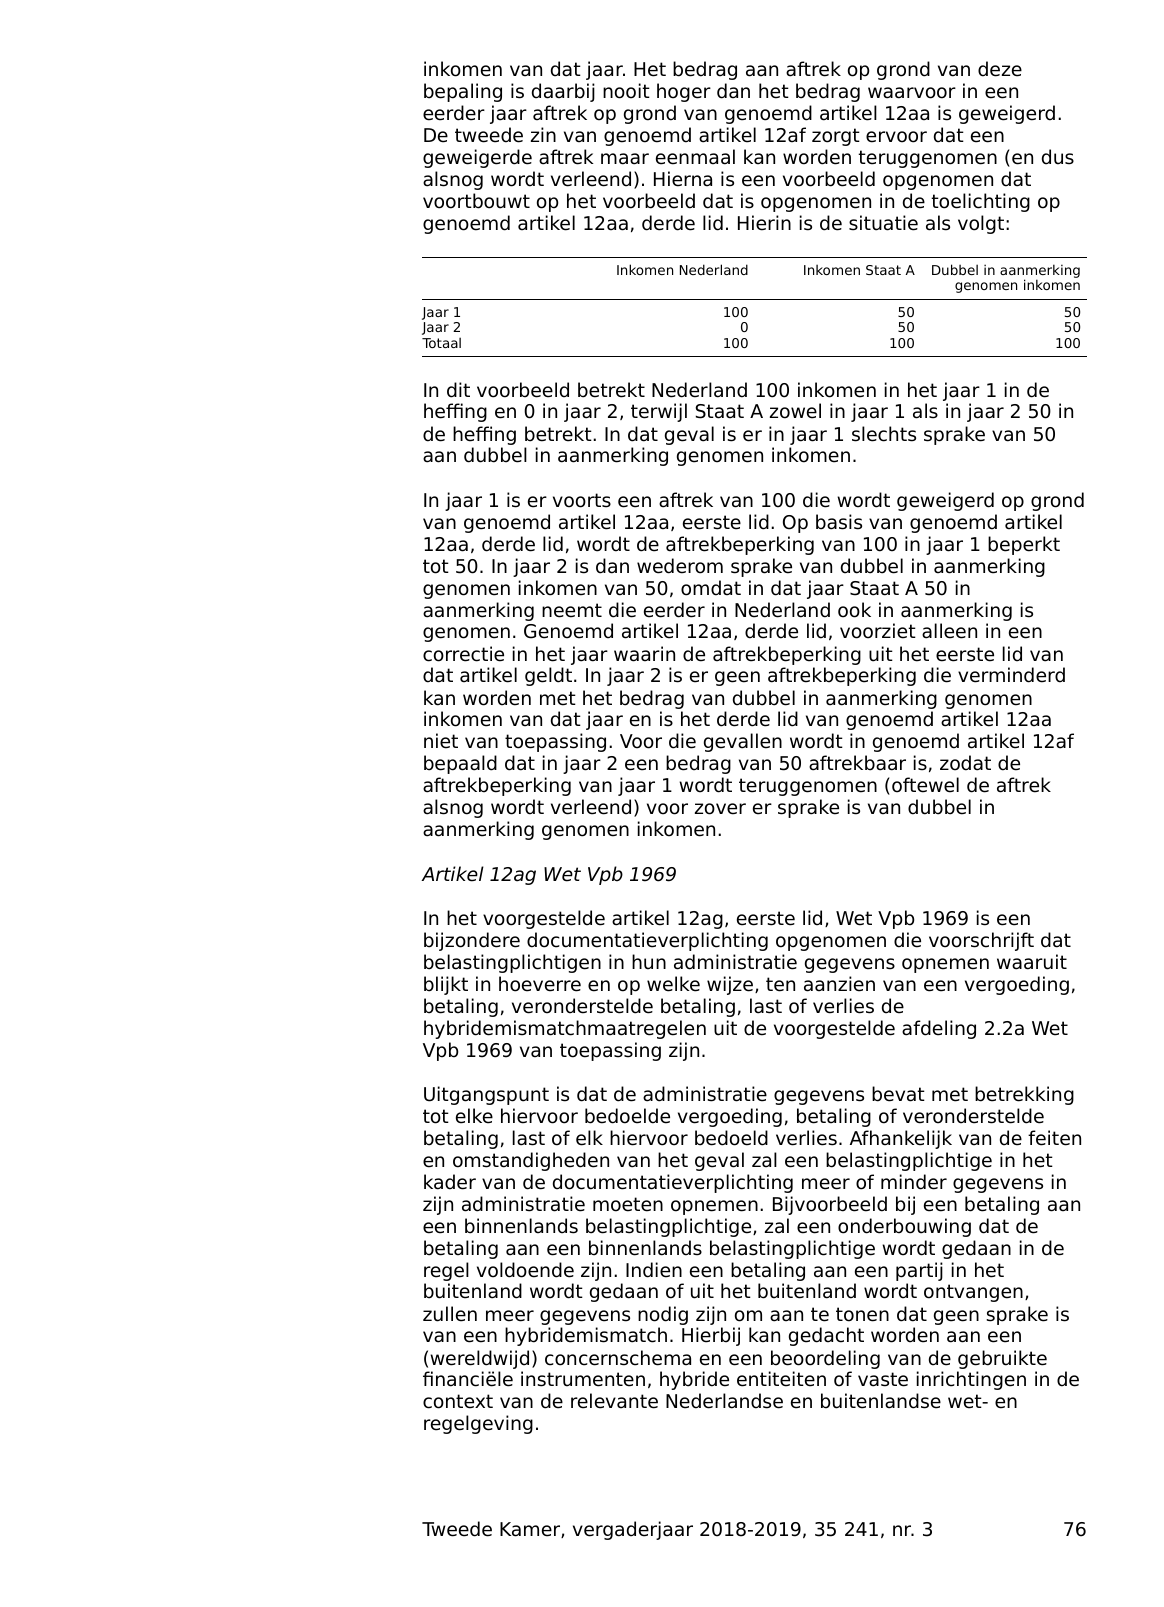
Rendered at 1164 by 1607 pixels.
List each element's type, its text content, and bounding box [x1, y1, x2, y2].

table_cell Jaar 1 [422, 300, 588, 320]
table_cell Jaar 2 [422, 320, 588, 336]
table_cell 100 [588, 300, 754, 320]
table_cell 100 [588, 336, 754, 356]
table_cell 50 [921, 300, 1087, 320]
table_cell 50 [921, 320, 1087, 336]
table_cell 50 [754, 320, 921, 336]
subtitle Artikel 12ag Wet Vpb 1969 [422, 863, 1087, 885]
table_cell Totaal [422, 336, 588, 356]
text inkomen van dat jaar. Het bedrag aan aftrek op grond van deze bepaling is daarbij nooit hoger dan het bedrag waarvoor in een eerder jaar aftrek op grond van genoemd artikel 12aa is geweigerd. De tweede zin van genoemd artikel 12af zorgt ervoor dat een geweigerde aftrek maar eenmaal kan worden teruggenomen (en dus alsnog wordt verleend). Hierna is een voorbeeld opgenomen dat voortbouwt op het voorbeeld dat is opgenomen in de toelichting op genoemd artikel 12aa, derde lid. Hierin is de situatie als volgt: [422, 59, 1087, 235]
table_cell 100 [754, 336, 921, 356]
table_cell 0 [588, 320, 754, 336]
table_header [422, 258, 588, 299]
text In het voorgestelde artikel 12ag, eerste lid, Wet Vpb 1969 is een bijzondere documentatieverplichting opgenomen die voorschrijft dat belastingplichtigen in hun administratie gegevens opnemen waaruit blijkt in hoeverre en op welke wijze, ten aanzien van een vergoeding, betaling, veronderstelde betaling, last of verlies de hybridemismatchmaatregelen uit de voorgestelde afdeling 2.2a Wet Vpb 1969 van toepassing zijn. [422, 908, 1087, 1061]
table_cell 100 [921, 336, 1087, 356]
table_header Dubbel in aanmerking genomen inkomen [921, 258, 1087, 299]
text In jaar 1 is er voorts een aftrek van 100 die wordt geweigerd op grond van genoemd artikel 12aa, eerste lid. Op basis van genoemd artikel 12aa, derde lid, wordt de aftrekbeperking van 100 in jaar 1 beperkt tot 50. In jaar 2 is dan wederom sprake van dubbel in aanmerking genomen inkomen van 50, omdat in dat jaar Staat A 50 in aanmerking neemt die eerder in Nederland ook in aanmerking is genomen. Genoemd artikel 12aa, derde lid, voorziet alleen in een correctie in het jaar waarin de aftrekbeperking uit het eerste lid van dat artikel geldt. In jaar 2 is er geen aftrekbeperking die verminderd kan worden met het bedrag van dubbel in aanmerking genomen inkomen van dat jaar en is het derde lid van genoemd artikel 12aa niet van toepassing. Voor die gevallen wordt in genoemd artikel 12af bepaald dat in jaar 2 een bedrag van 50 aftrekbaar is, zodat de aftrekbeperking van jaar 1 wordt teruggenomen (oftewel de aftrek alsnog wordt verleend) voor zover er sprake is van dubbel in aanmerking genomen inkomen. [422, 489, 1087, 841]
table_header Inkomen Staat A [754, 258, 921, 299]
text In dit voorbeeld betrekt Nederland 100 inkomen in het jaar 1 in de heffing en 0 in jaar 2, terwijl Staat A zowel in jaar 1 als in jaar 2 50 in de heffing betrekt. In dat geval is er in jaar 1 slechts sprake van 50 aan dubbel in aanmerking genomen inkomen. [422, 379, 1087, 467]
table_cell 50 [754, 300, 921, 320]
text Uitgangspunt is dat de administratie gegevens bevat met betrekking tot elke hiervoor bedoelde vergoeding, betaling of veronderstelde betaling, last of elk hiervoor bedoeld verlies. Afhankelijk van de feiten en omstandigheden van het geval zal een belastingplichtige in het kader van de documentatieverplichting meer of minder gegevens in zijn administratie moeten opnemen. Bijvoorbeeld bij een betaling aan een binnenlands belastingplichtige, zal een onderbouwing dat de betaling aan een binnenlands belastingplichtige wordt gedaan in de regel voldoende zijn. Indien een betaling aan een partij in het buitenland wordt gedaan of uit het buitenland wordt ontvangen, zullen meer gegevens nodig zijn om aan te tonen dat geen sprake is van een hybridemismatch. Hierbij kan gedacht worden aan een (wereldwijd) concernschema en een beoordeling van de gebruikte financiële instrumenten, hybride entiteiten of vaste inrichtingen in de context van de relevante Nederlandse en buitenlandse wet- en regelgeving. [422, 1084, 1087, 1435]
table_header Inkomen Nederland [588, 258, 754, 299]
